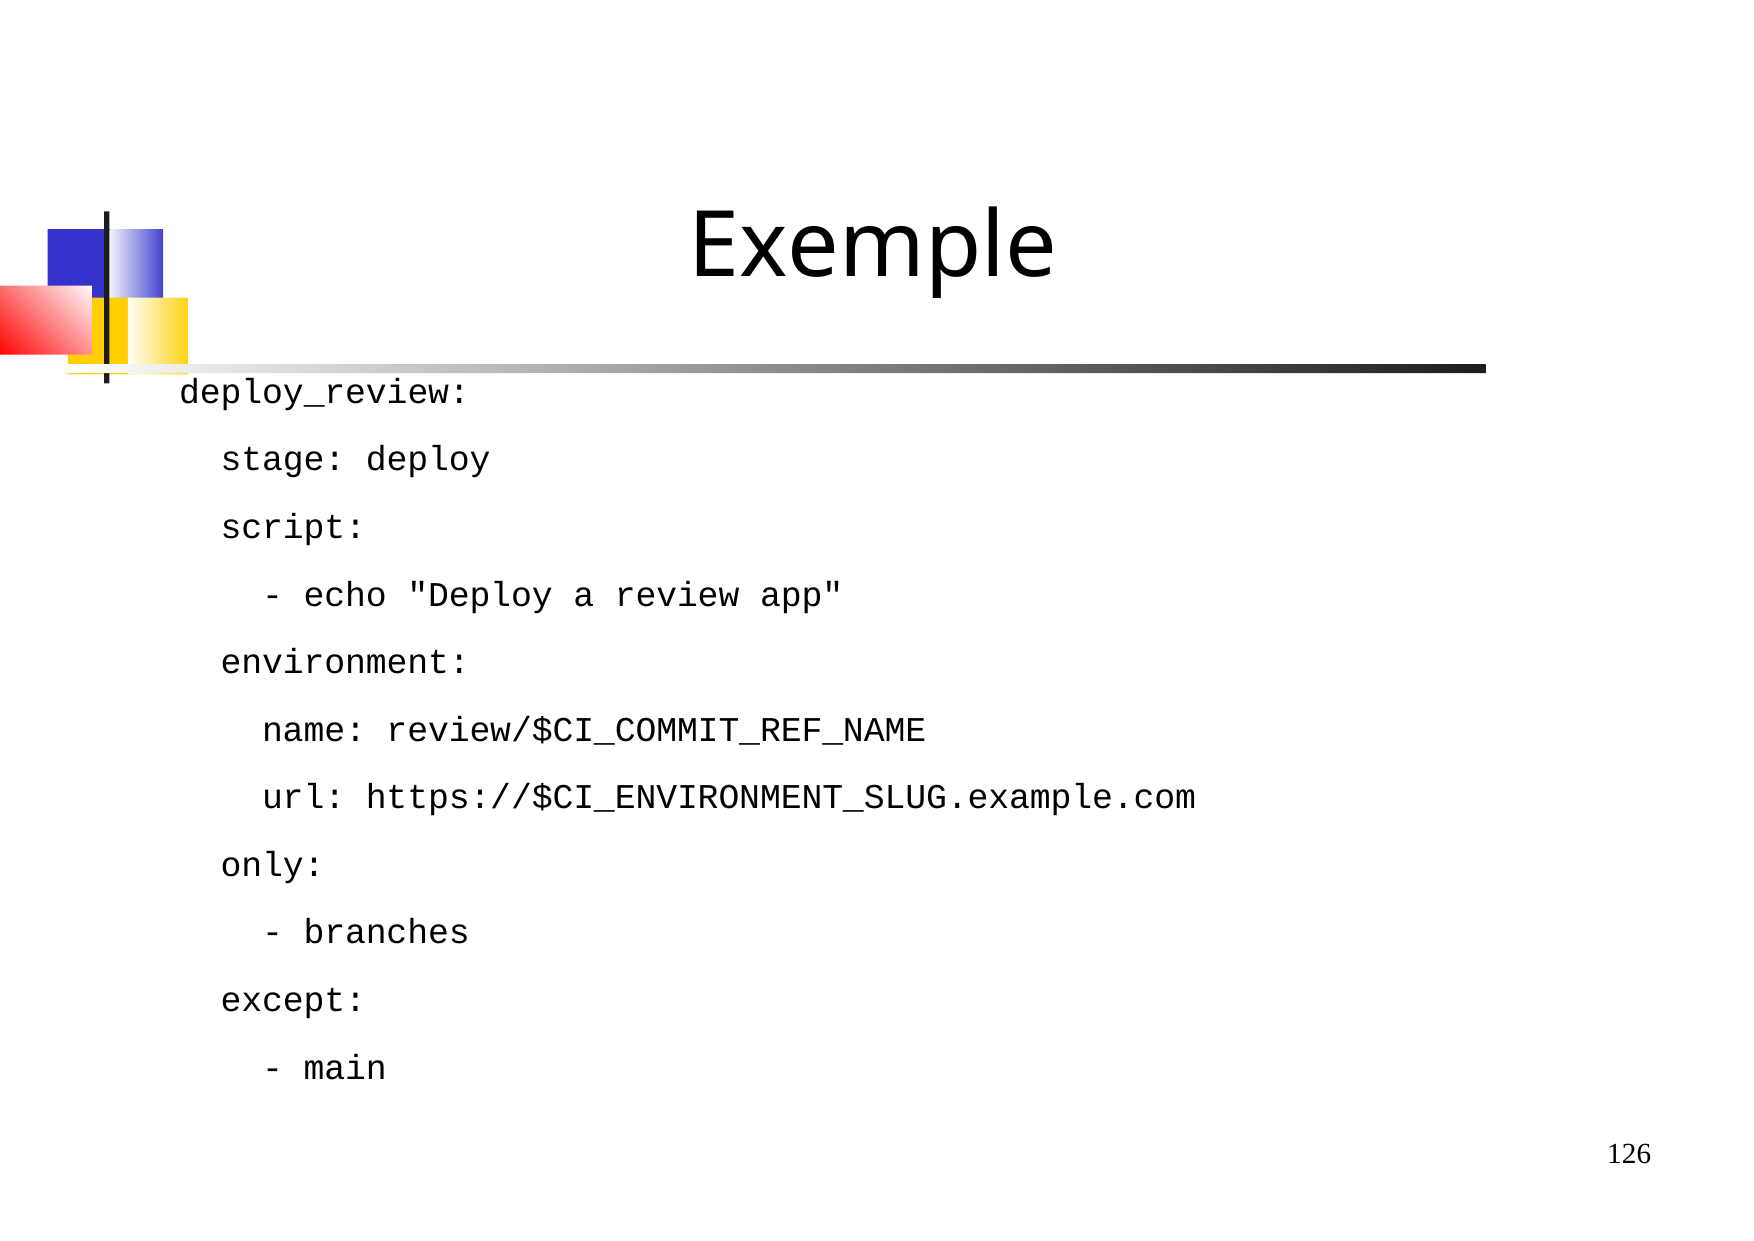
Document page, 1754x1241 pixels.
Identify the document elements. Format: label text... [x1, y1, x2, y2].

list deploy_review: stage: deploy script: - echo "Deploy a review app" environment: name: review/$CI_COMMIT_REF_NAME url: https://$CI_ENVIRONMENT_SLUG.example.com only: - branches except: - main [179, 371, 1567, 1091]
title Exemple [179, 139, 1567, 351]
